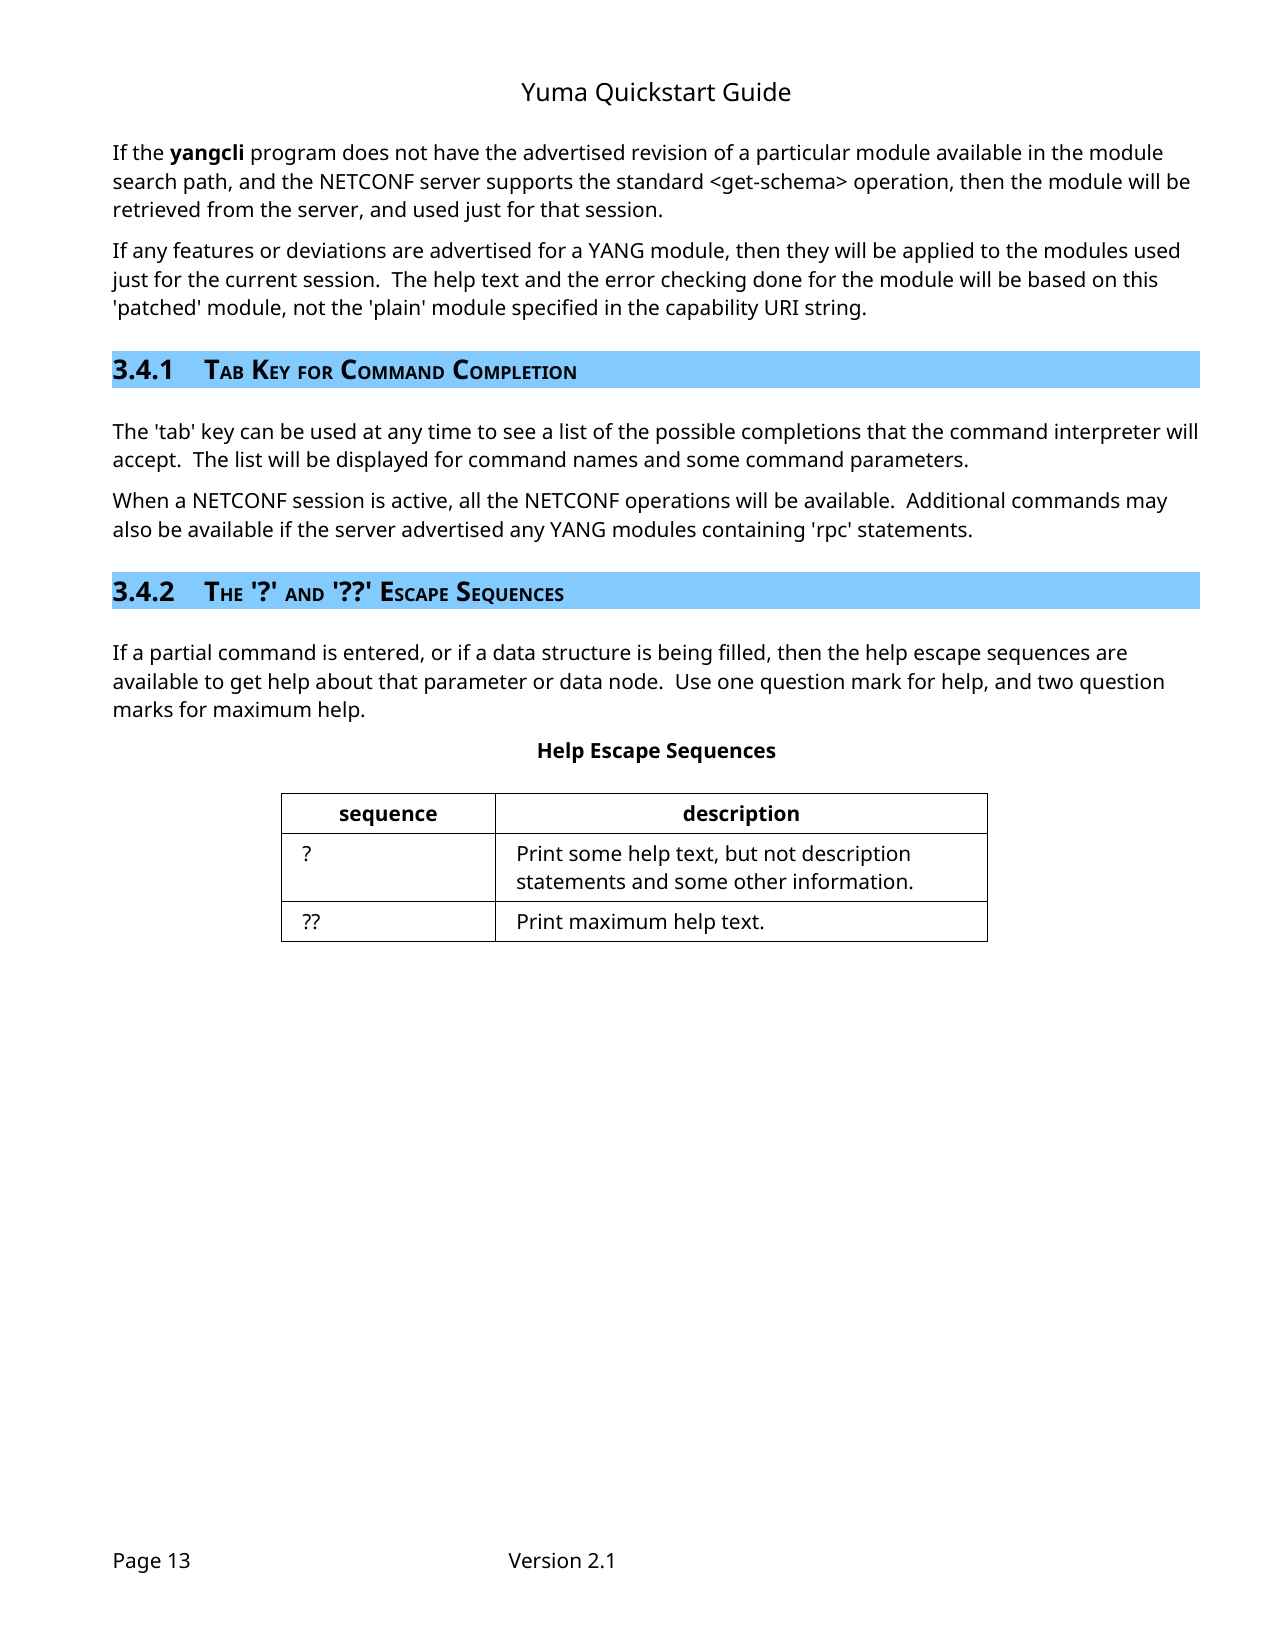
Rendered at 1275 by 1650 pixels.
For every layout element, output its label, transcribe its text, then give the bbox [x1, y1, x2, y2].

table_cell Print maximum help text. [496, 902, 987, 941]
table_cell Print some help text, but not description statements and some other information. [496, 834, 987, 901]
text The 'tab' key can be used at any time to see a list of the possible completions that the command interpreter will accept. The list will be displayed for command names and some command parameters. [112, 417, 1200, 474]
text When a NETCONF session is active, all the NETCONF operations will be available. Additional commands may also be available if the server advertised any YANG modules containing 'rpc' statements. [112, 486, 1200, 543]
text If any features or deviations are advertised for a YANG module, then they will be applied to the modules used just for the current session. The help text and the error checking done for the module will be based on this 'patched' module, not the 'plain' module specified in the capability URI string. [112, 236, 1200, 322]
subtitle Tab Key for Command Completion [112, 351, 1200, 388]
table_cell ?? [282, 902, 495, 941]
text If the yangcli program does not have the advertised revision of a particular module available in the module search path, and the NETCONF server supports the standard <get-schema> operation, then the module will be retrieved from the server, and used just for that session. [112, 138, 1200, 224]
table_header description [496, 794, 987, 833]
table_cell ? [282, 834, 495, 901]
text If a partial command is entered, or if a data structure is being filled, then the help escape sequences are available to get help about that parameter or data node. Use one question mark for help, and two question marks for maximum help. [112, 638, 1200, 724]
table_header sequence [282, 794, 495, 833]
subtitle The '?' and '??' Escape Sequences [112, 572, 1200, 609]
subtitle Help Escape Sequences [127, 736, 1185, 764]
